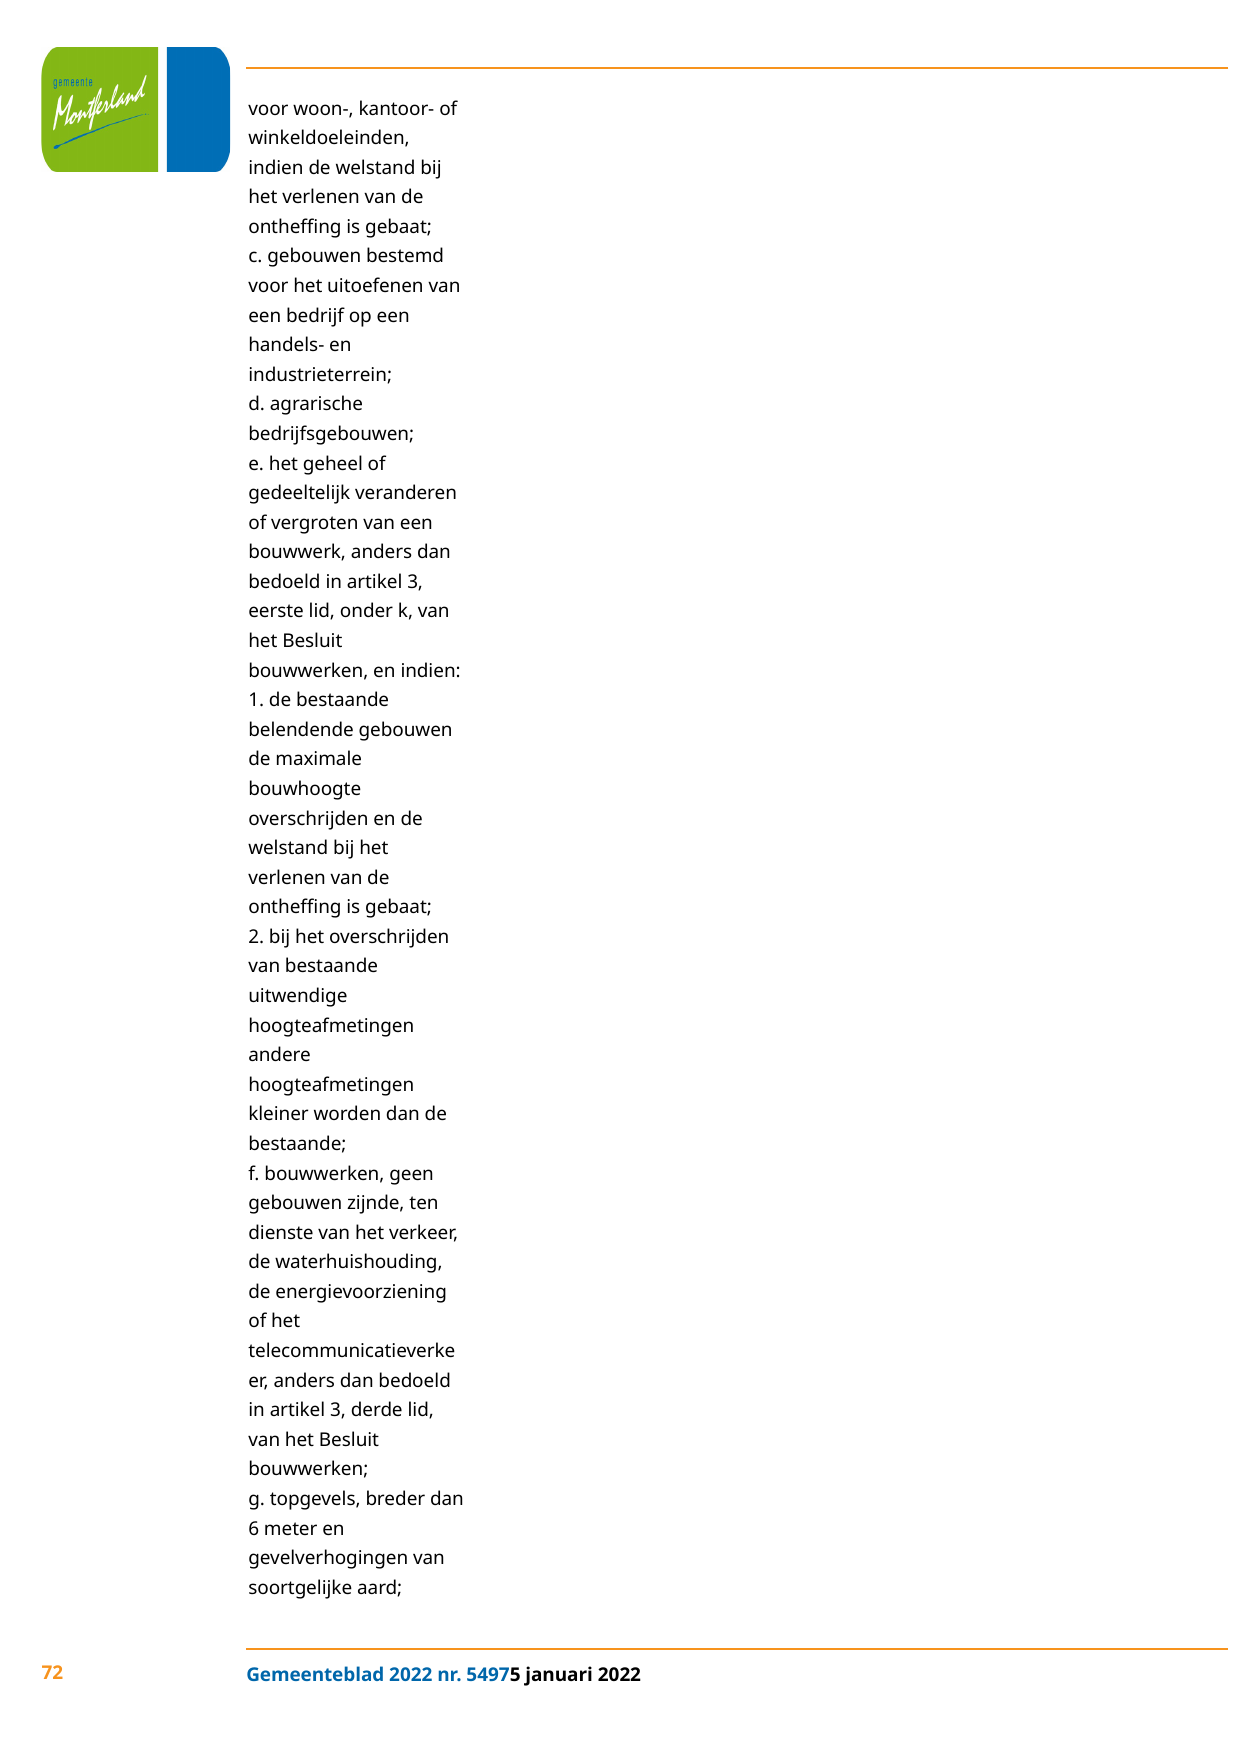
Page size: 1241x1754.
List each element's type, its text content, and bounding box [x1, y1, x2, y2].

table_cell [636, 95, 808, 1600]
picture [41, 47, 231, 172]
table_cell [808, 95, 980, 1600]
table_cell voor woon-, kantoor- of winkeldoeleinden, indien de welstand bij het verlenen van de ontheffing is gebaat; c. gebouwen bestemd voor het uitoefenen van een bedrijf op een handels- en industrieterrein; d. agrarische bedrijfsgebouwen; e. het geheel of gedeeltelijk veranderen of vergroten van een bouwwerk, anders dan bedoeld in artikel 3, eerste lid, onder k, van het Besluit bouwwerken, en indien: 1. de bestaande belendende gebouwen de maximale bouwhoogte overschrijden en de welstand bij het verlenen van de ontheffing is gebaat; 2. bij het overschrijden van bestaande uitwendige hoogteafmetingen andere hoogteafmetingen kleiner worden dan de bestaande; f. bouwwerken, geen gebouwen zijnde, ten dienste van het verkeer, de waterhuishouding, de energievoorziening of het telecommunicatieverkeer, anders dan bedoeld in artikel 3, derde lid, van het Besluit bouwwerken; g. topgevels, breder dan 6 meter en gevelverhogingen van soortgelijke aard; [248, 95, 464, 1600]
table_cell [980, 95, 1152, 1600]
table_cell [465, 95, 636, 1600]
